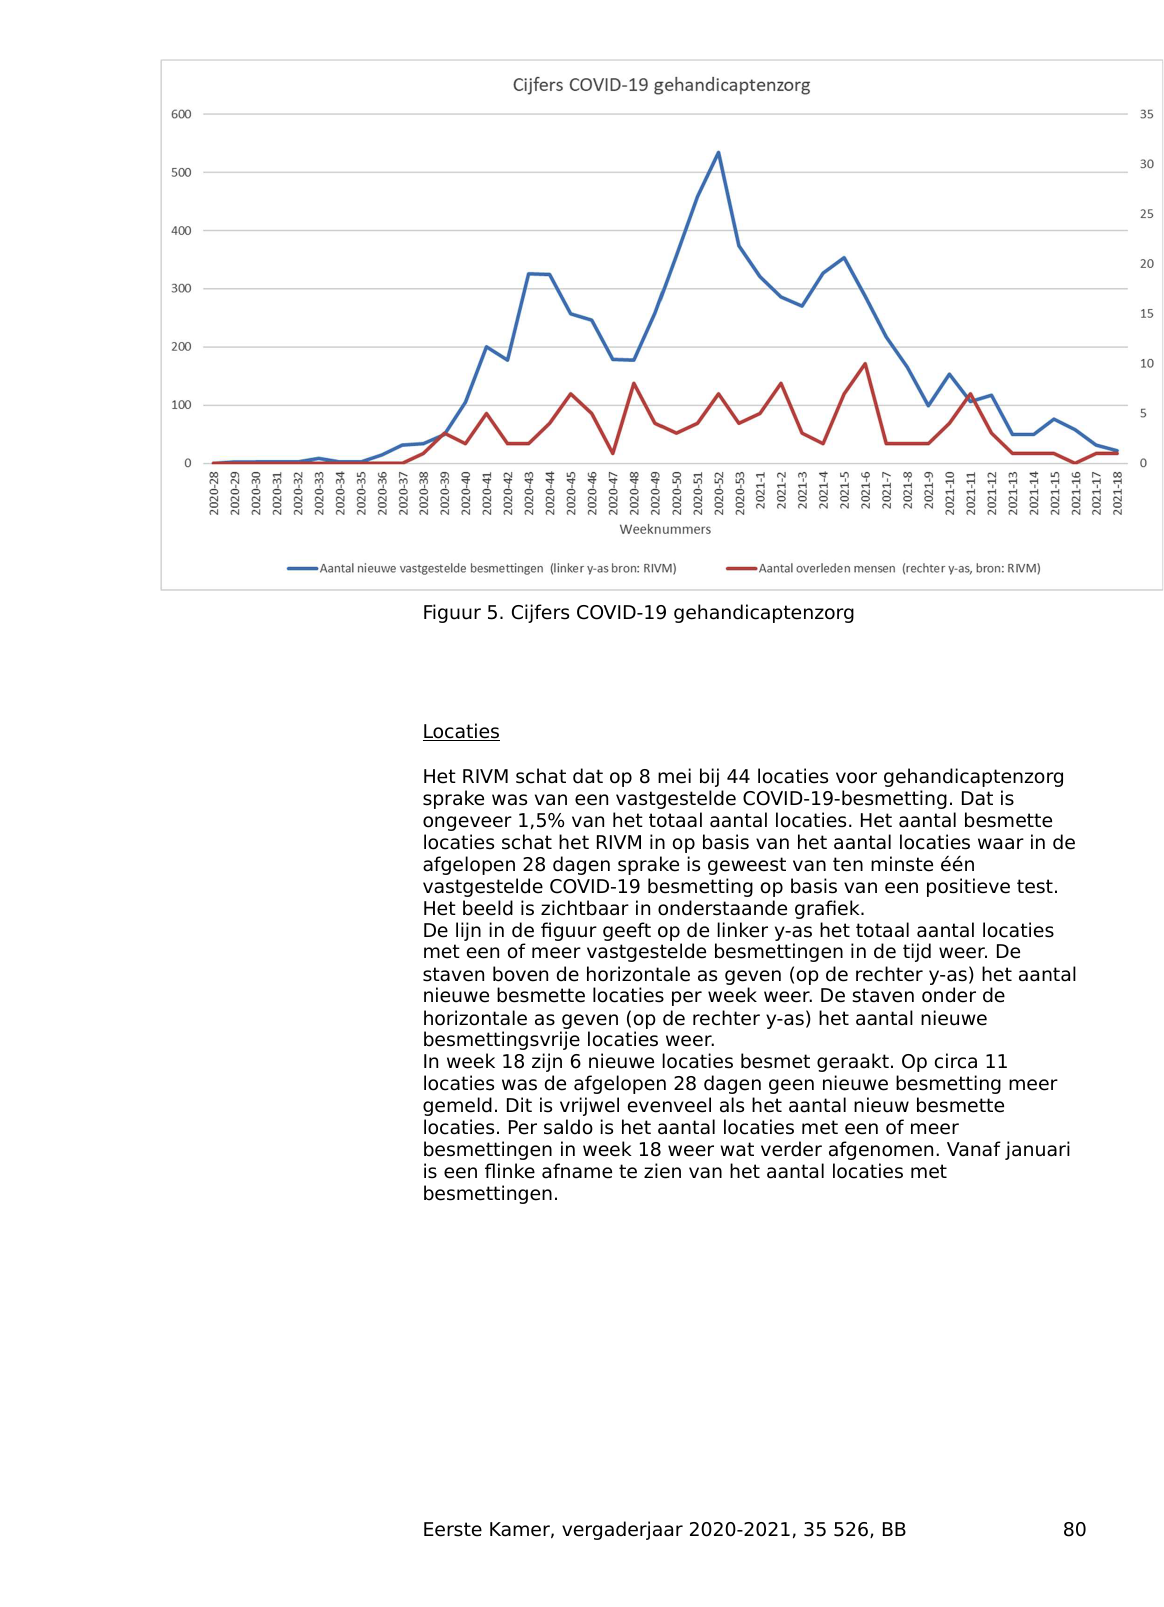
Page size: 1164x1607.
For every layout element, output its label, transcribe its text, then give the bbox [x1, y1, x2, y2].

text Figuur 5. Cijfers COVID-19 gehandicaptenzorg [422, 602, 1163, 624]
text In week 18 zijn 6 nieuwe locaties besmet geraakt. Op circa 11 locaties was de afgelopen 28 dagen geen nieuwe besmetting meer gemeld. Dit is vrijwel evenveel als het aantal nieuw besmette locaties. Per saldo is het aantal locaties met een of meer besmettingen in week 18 weer wat verder afgenomen. Vanaf januari is een flinke afname te zien van het aantal locaties met besmettingen. [422, 1051, 1087, 1205]
picture [159, 59, 1164, 591]
subtitle Locaties [422, 721, 1087, 743]
text De lijn in de figuur geeft op de linker y-as het totaal aantal locaties met een of meer vastgestelde besmettingen in de tijd weer. De staven boven de horizontale as geven (op de rechter y-as) het aantal nieuwe besmette locaties per week weer. De staven onder de horizontale as geven (op de rechter y-as) het aantal nieuwe besmettingsvrije locaties weer. [422, 919, 1087, 1051]
text Het RIVM schat dat op 8 mei bij 44 locaties voor gehandicaptenzorg sprake was van een vastgestelde COVID-19-besmetting. Dat is ongeveer 1,5% van het totaal aantal locaties. Het aantal besmette locaties schat het RIVM in op basis van het aantal locaties waar in de afgelopen 28 dagen sprake is geweest van ten minste één vastgestelde COVID-19 besmetting op basis van een positieve test. Het beeld is zichtbaar in onderstaande grafiek. [422, 766, 1087, 919]
